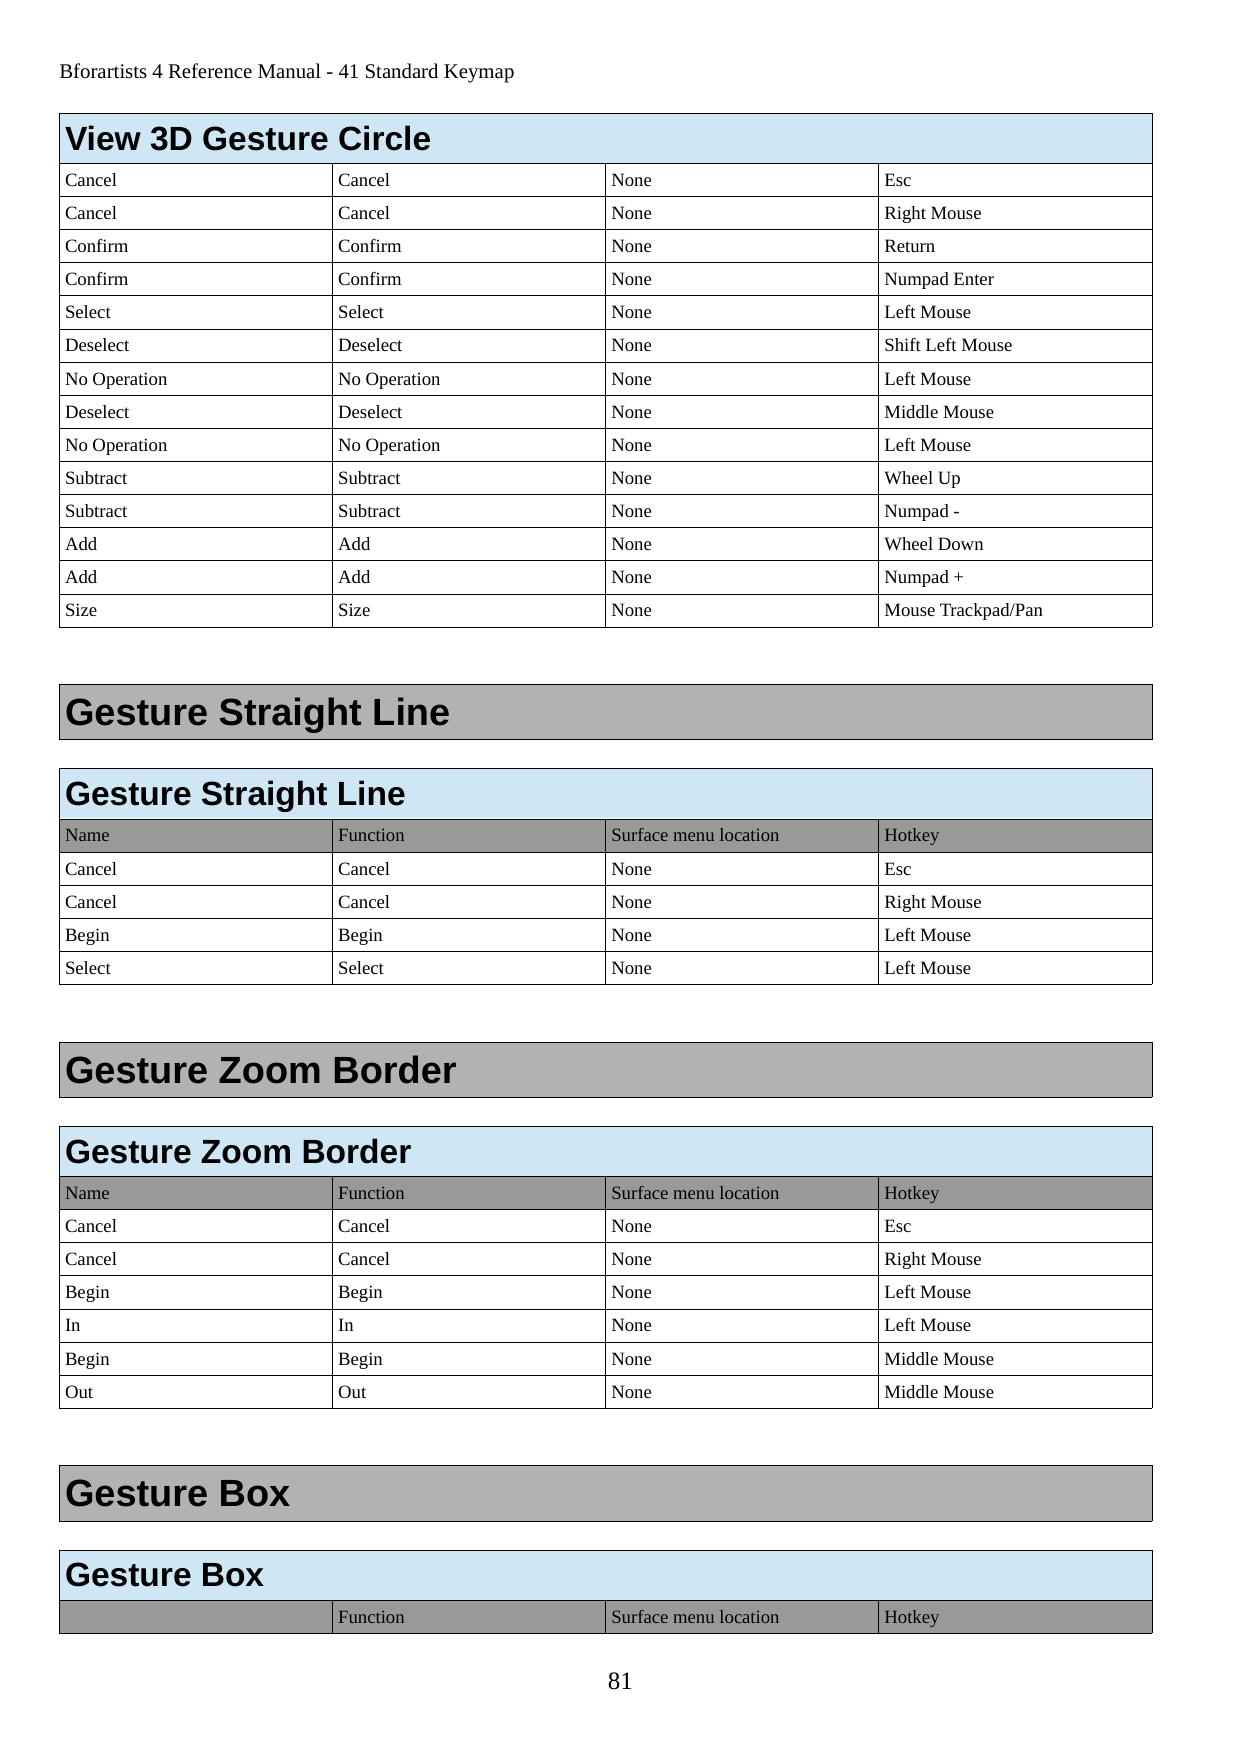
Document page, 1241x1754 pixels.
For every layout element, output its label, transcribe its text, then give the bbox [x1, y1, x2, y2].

table_cell Begin [60, 919, 332, 951]
table_cell Left Mouse [879, 1276, 1152, 1308]
table_cell None [606, 952, 878, 984]
table_cell None [606, 886, 878, 918]
table_cell Begin [333, 1276, 605, 1308]
table_cell None [606, 230, 878, 262]
table_cell Right Mouse [879, 1243, 1152, 1275]
table_cell Hotkey [879, 1177, 1152, 1209]
table_cell None [606, 1376, 878, 1408]
table_header Gesture Straight Line [60, 769, 1152, 818]
table_cell No Operation [333, 363, 605, 395]
table_cell Deselect [333, 396, 605, 428]
table_cell Add [333, 528, 605, 560]
table_cell Begin [60, 1343, 332, 1375]
table_cell Subtract [333, 462, 605, 494]
table_cell Cancel [333, 886, 605, 918]
table_cell None [606, 164, 878, 196]
table_cell In [60, 1310, 332, 1342]
table_cell Cancel [333, 1210, 605, 1242]
table_cell Cancel [333, 853, 605, 885]
table_cell Subtract [60, 495, 332, 527]
table_cell None [606, 396, 878, 428]
table_cell Cancel [60, 164, 332, 196]
table_cell Deselect [60, 396, 332, 428]
table_cell Surface menu location [606, 820, 878, 852]
table_cell Name [60, 1177, 332, 1209]
table_cell Deselect [60, 330, 332, 362]
table_cell Confirm [333, 263, 605, 295]
table_cell Left Mouse [879, 952, 1152, 984]
table_cell Left Mouse [879, 429, 1152, 461]
table_cell None [606, 1343, 878, 1375]
table_cell Add [60, 561, 332, 593]
table_cell Numpad + [879, 561, 1152, 593]
table_cell None [606, 495, 878, 527]
table_cell Surface menu location [606, 1177, 878, 1209]
table_cell Hotkey [879, 820, 1152, 852]
table_cell Right Mouse [879, 886, 1152, 918]
table_cell Esc [879, 853, 1152, 885]
table_cell Cancel [333, 197, 605, 229]
table_cell None [606, 462, 878, 494]
table_header Gesture Zoom Border [60, 1043, 1152, 1097]
table_cell Cancel [60, 1243, 332, 1275]
table_cell Add [60, 528, 332, 560]
table_cell No Operation [333, 429, 605, 461]
table_cell None [606, 1243, 878, 1275]
table_cell Cancel [60, 197, 332, 229]
table_cell Right Mouse [879, 197, 1152, 229]
table_cell Shift Left Mouse [879, 330, 1152, 362]
table_cell Wheel Down [879, 528, 1152, 560]
table_cell Confirm [60, 230, 332, 262]
table_cell None [606, 263, 878, 295]
table_header Gesture Zoom Border [60, 1127, 1152, 1176]
table_cell None [606, 330, 878, 362]
table_cell Name [60, 820, 332, 852]
table_cell Confirm [333, 230, 605, 262]
table_cell Out [333, 1376, 605, 1408]
table_cell Function [333, 1177, 605, 1209]
table_cell None [606, 296, 878, 328]
table_cell Add [333, 561, 605, 593]
table_cell Function [333, 820, 605, 852]
table_cell None [606, 853, 878, 885]
table_cell Cancel [60, 1210, 332, 1242]
table_cell None [606, 197, 878, 229]
table_cell Begin [60, 1276, 332, 1308]
table_cell Cancel [333, 164, 605, 196]
table_cell Hotkey [879, 1601, 1152, 1633]
table_cell Return [879, 230, 1152, 262]
table_cell Begin [333, 1343, 605, 1375]
table_cell None [606, 1276, 878, 1308]
table_cell Subtract [60, 462, 332, 494]
table_cell No Operation [60, 363, 332, 395]
table_cell Esc [879, 164, 1152, 196]
table_cell Select [60, 952, 332, 984]
table_cell Select [333, 296, 605, 328]
table_cell Cancel [60, 886, 332, 918]
table_cell Middle Mouse [879, 1376, 1152, 1408]
table_cell None [606, 528, 878, 560]
table_cell Confirm [60, 263, 332, 295]
table_cell Deselect [333, 330, 605, 362]
table_header Gesture Straight Line [60, 685, 1152, 739]
table_header View 3D Gesture Circle [60, 114, 1152, 163]
table_cell Wheel Up [879, 462, 1152, 494]
table_cell Select [60, 296, 332, 328]
table_cell Begin [333, 919, 605, 951]
table_header Gesture Box [60, 1551, 1152, 1600]
table_cell Middle Mouse [879, 1343, 1152, 1375]
table_cell None [606, 1310, 878, 1342]
table_cell Numpad - [879, 495, 1152, 527]
table_cell Function [333, 1601, 605, 1633]
table_cell Cancel [333, 1243, 605, 1275]
table_cell None [606, 919, 878, 951]
table_cell None [606, 1210, 878, 1242]
table_cell Esc [879, 1210, 1152, 1242]
table_cell Cancel [60, 853, 332, 885]
table_cell Size [60, 595, 332, 627]
table_cell None [606, 561, 878, 593]
table_header Gesture Box [60, 1466, 1152, 1521]
table_cell None [606, 363, 878, 395]
table_cell Left Mouse [879, 919, 1152, 951]
table_cell Numpad Enter [879, 263, 1152, 295]
table_cell Left Mouse [879, 296, 1152, 328]
table_cell Size [333, 595, 605, 627]
table_cell Select [333, 952, 605, 984]
table_cell Middle Mouse [879, 396, 1152, 428]
table_cell [60, 1601, 332, 1633]
table_cell In [333, 1310, 605, 1342]
table_cell Out [60, 1376, 332, 1408]
table_cell None [606, 595, 878, 627]
table_cell Subtract [333, 495, 605, 527]
table_cell No Operation [60, 429, 332, 461]
table_cell None [606, 429, 878, 461]
table_cell Mouse Trackpad/Pan [879, 595, 1152, 627]
table_cell Left Mouse [879, 363, 1152, 395]
table_cell Left Mouse [879, 1310, 1152, 1342]
table_cell Surface menu location [606, 1601, 878, 1633]
